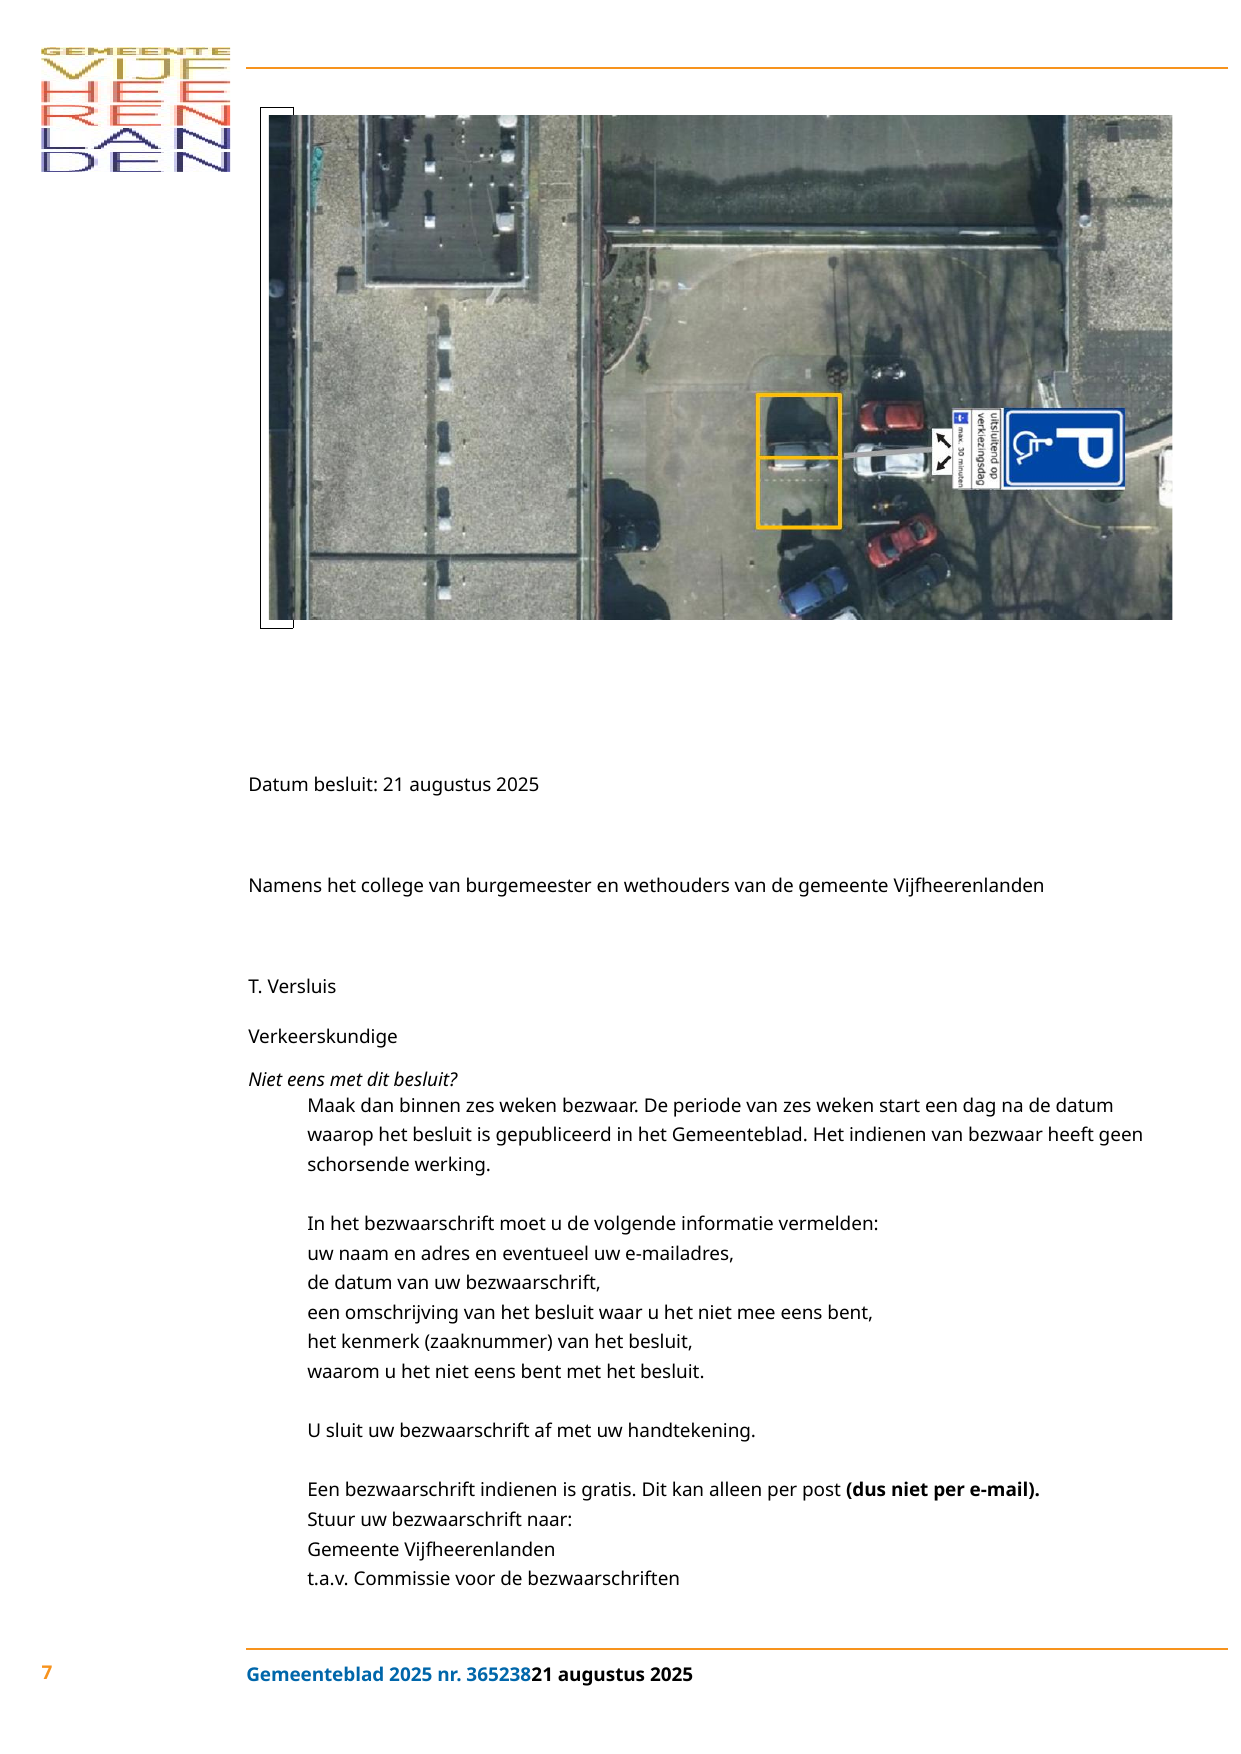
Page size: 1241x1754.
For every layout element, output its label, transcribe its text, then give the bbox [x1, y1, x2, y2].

list Een bezwaarschrift indienen is gratis. Dit kan alleen per post (dus niet per e-mail). [248, 1477, 1152, 1502]
list t.a.v. Commissie voor de bezwaarschriften [248, 1565, 1152, 1591]
list een omschrijving van het besluit waar u het niet mee eens bent, [248, 1299, 1152, 1325]
text T. Versluis [248, 973, 1152, 998]
picture [268, 115, 1173, 620]
text Niet eens met dit besluit? [248, 1066, 1152, 1092]
list Stuur uw bezwaarschrift naar: [248, 1506, 1152, 1532]
list de datum van uw bezwaarschrift, [248, 1269, 1152, 1295]
text Datum besluit: 21 augustus 2025 [248, 771, 1152, 797]
list het kenmerk (zaaknummer) van het besluit, [248, 1329, 1152, 1354]
list uw naam en adres en eventueel uw e-mailadres, [248, 1240, 1152, 1266]
picture [41, 47, 231, 172]
list waarom u het niet eens bent met het besluit. [248, 1358, 1152, 1384]
text Verkeerskundige [248, 1023, 1152, 1049]
list U sluit uw bezwaarschrift af met uw handtekening. [248, 1417, 1152, 1443]
list Maak dan binnen zes weken bezwaar. De periode van zes weken start een dag na de datum waarop het besluit is gepubliceerd in het Gemeenteblad. Het indienen van bezwaar heeft geen schorsende werking. [248, 1092, 1152, 1177]
list In het bezwaarschrift moet u de volgende informatie vermelden: [248, 1210, 1152, 1236]
text Namens het college van burgemeester en wethouders van de gemeente Vijfheerenlanden [248, 872, 1152, 898]
list Gemeente Vijfheerenlanden [248, 1536, 1152, 1562]
